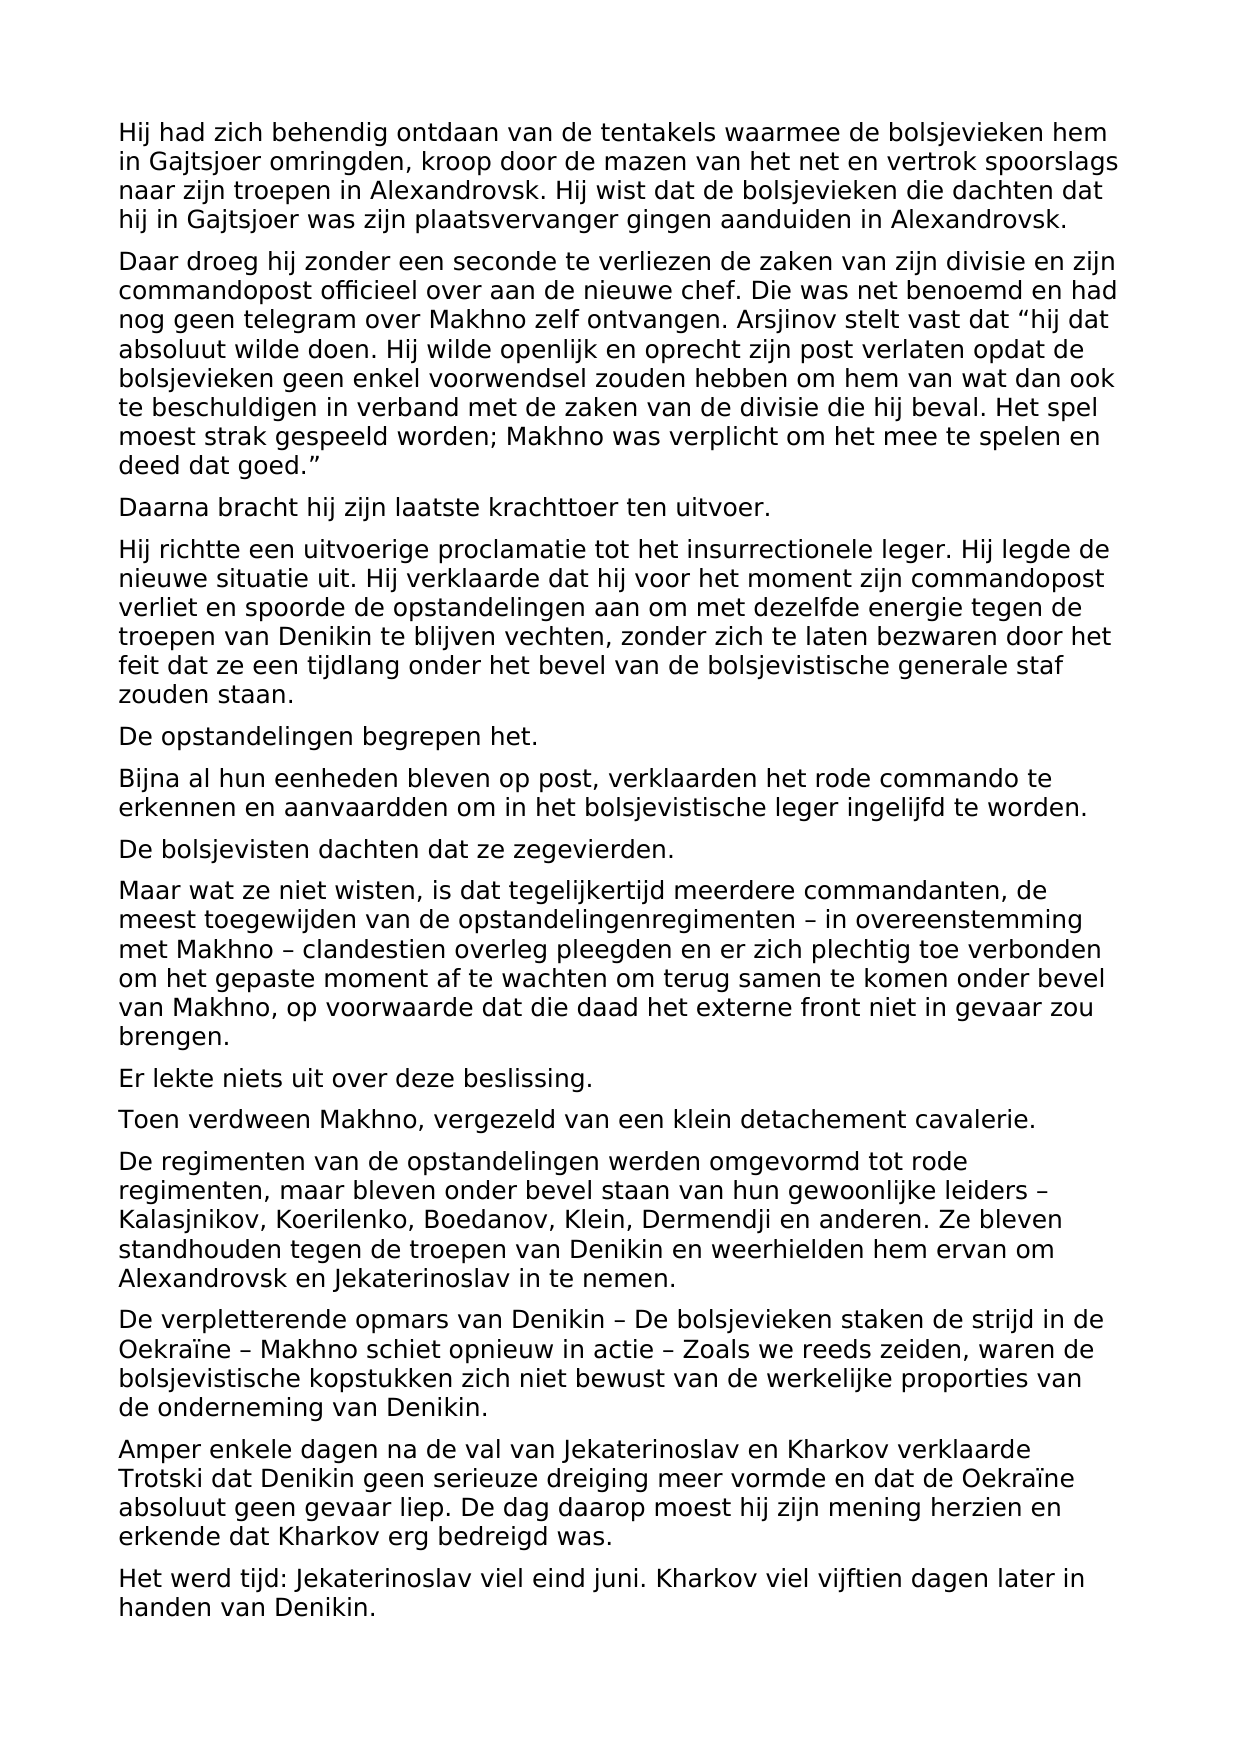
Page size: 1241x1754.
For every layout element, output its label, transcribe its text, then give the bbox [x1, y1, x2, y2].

text Er lekte niets uit over deze beslissing. [118, 1064, 1122, 1093]
text Daar droeg hij zonder een seconde te verliezen de zaken van zijn divisie en zijn commandopost officieel over aan de nieuwe chef. Die was net benoemd en had nog geen telegram over Makhno zelf ontvangen. Arsjinov stelt vast dat “hij dat absoluut wilde doen. Hij wilde openlijk en oprecht zijn post verlaten opdat de bolsjevieken geen enkel voorwendsel zouden hebben om hem van wat dan ook te beschuldigen in verband met de zaken van de divisie die hij beval. Het spel moest strak gespeeld worden; Makhno was verplicht om het mee te spelen en deed dat goed.” [118, 247, 1122, 481]
text Het werd tijd: Jekaterinoslav viel eind juni. Kharkov viel vijftien dagen later in handen van Denikin. [118, 1564, 1122, 1622]
text Daarna bracht hij zijn laatste krachttoer ten uitvoer. [118, 493, 1122, 522]
text Hij richtte een uitvoerige proclamatie tot het insurrectionele leger. Hij legde de nieuwe situatie uit. Hij verklaarde dat hij voor het moment zijn commandopost verliet en spoorde de opstandelingen aan om met dezelfde energie tegen de troepen van Denikin te blijven vechten, zonder zich te laten bezwaren door het feit dat ze een tijdlang onder het bevel van de bolsjevistische generale staf zouden staan. [118, 535, 1122, 710]
text Maar wat ze niet wisten, is dat tegelijkertijd meerdere commandanten, de meest toegewijden van de opstandelingenregimenten – in overeenstemming met Makhno – clandestien overleg pleegden en er zich plechtig toe verbonden om het gepaste moment af te wachten om terug samen te komen onder bevel van Makhno, op voorwaarde dat die daad het externe front niet in gevaar zou brengen. [118, 876, 1122, 1051]
text Amper enkele dagen na de val van Jekaterinoslav en Kharkov verklaarde Trotski dat Denikin geen serieuze dreiging meer vormde en dat de Oekraïne absoluut geen gevaar liep. De dag daarop moest hij zijn mening herzien en erkende dat Kharkov erg bedreigd was. [118, 1435, 1122, 1551]
text Toen verdween Makhno, vergezeld van een klein detachement cavalerie. [118, 1106, 1122, 1135]
text Bijna al hun eenheden bleven op post, verklaarden het rode commando te erkennen en aanvaardden om in het bolsjevistische leger ingelijfd te worden. [118, 764, 1122, 822]
text De opstandelingen begrepen het. [118, 722, 1122, 751]
text Hij had zich behendig ontdaan van de tentakels waarmee de bolsjevieken hem in Gajtsjoer omringden, kroop door de mazen van het net en vertrok spoorslags naar zijn troepen in Alexandrovsk. Hij wist dat de bolsjevieken die dachten dat hij in Gajtsjoer was zijn plaatsvervanger gingen aanduiden in Alexandrovsk. [118, 118, 1122, 235]
text De bolsjevisten dachten dat ze zegevierden. [118, 835, 1122, 864]
text De verpletterende opmars van Denikin – De bolsjevieken staken de strijd in de Oekraïne – Makhno schiet opnieuw in actie – Zoals we reeds zeiden, waren de bolsjevistische kopstukken zich niet bewust van de werkelijke proporties van de onderneming van Denikin. [118, 1306, 1122, 1422]
text De regimenten van de opstandelingen werden omgevormd tot rode regimenten, maar bleven onder bevel staan van hun gewoonlijke leiders – Kalasjnikov, Koerilenko, Boedanov, Klein, Dermendji en anderen. Ze bleven standhouden tegen de troepen van Denikin en weerhielden hem ervan om Alexandrovsk en Jekaterinoslav in te nemen. [118, 1147, 1122, 1293]
